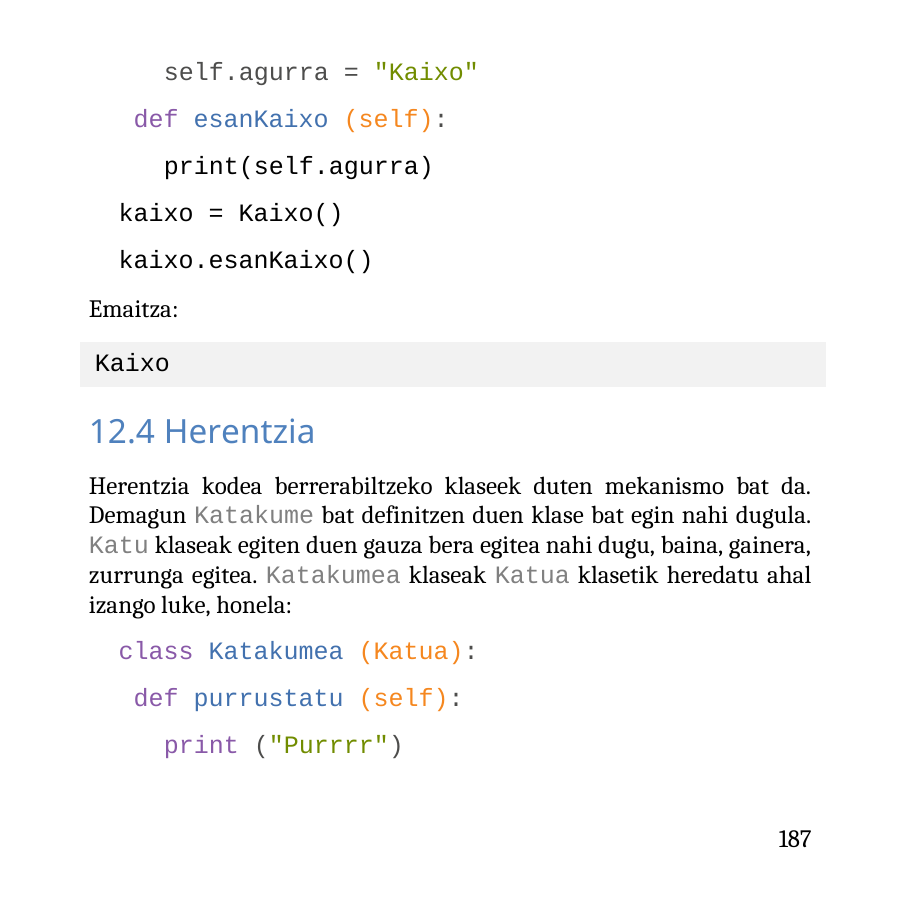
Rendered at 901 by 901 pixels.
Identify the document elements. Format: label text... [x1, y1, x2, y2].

text print ("Purrrr") [118, 732, 811, 761]
text Kaixo [86, 348, 820, 381]
subtitle Herentzia [89, 408, 811, 453]
text kaixo = Kaixo() [118, 200, 811, 229]
text Herentzia kodea berrerabiltzeko klaseek duten mekanismo bat da. Demagun Katakume bat definitzen duen klase bat egin nahi dugula. Katu klaseak egiten duen gauza bera egitea nahi dugu, baina, gainera, zurrunga egitea. Katakumea klaseak Katua klasetik heredatu ahal izango luke, honela: [89, 472, 811, 619]
text self.agurra = "Kaixo" [118, 59, 811, 87]
text print(self.agurra) [118, 153, 811, 182]
text class Katakumea (Katua): [118, 638, 811, 667]
text def esanKaixo (self): [118, 106, 811, 134]
text def purrustatu (self): [118, 685, 811, 714]
text kaixo.esanKaixo() [118, 247, 811, 276]
text Emaitza: [89, 294, 811, 323]
